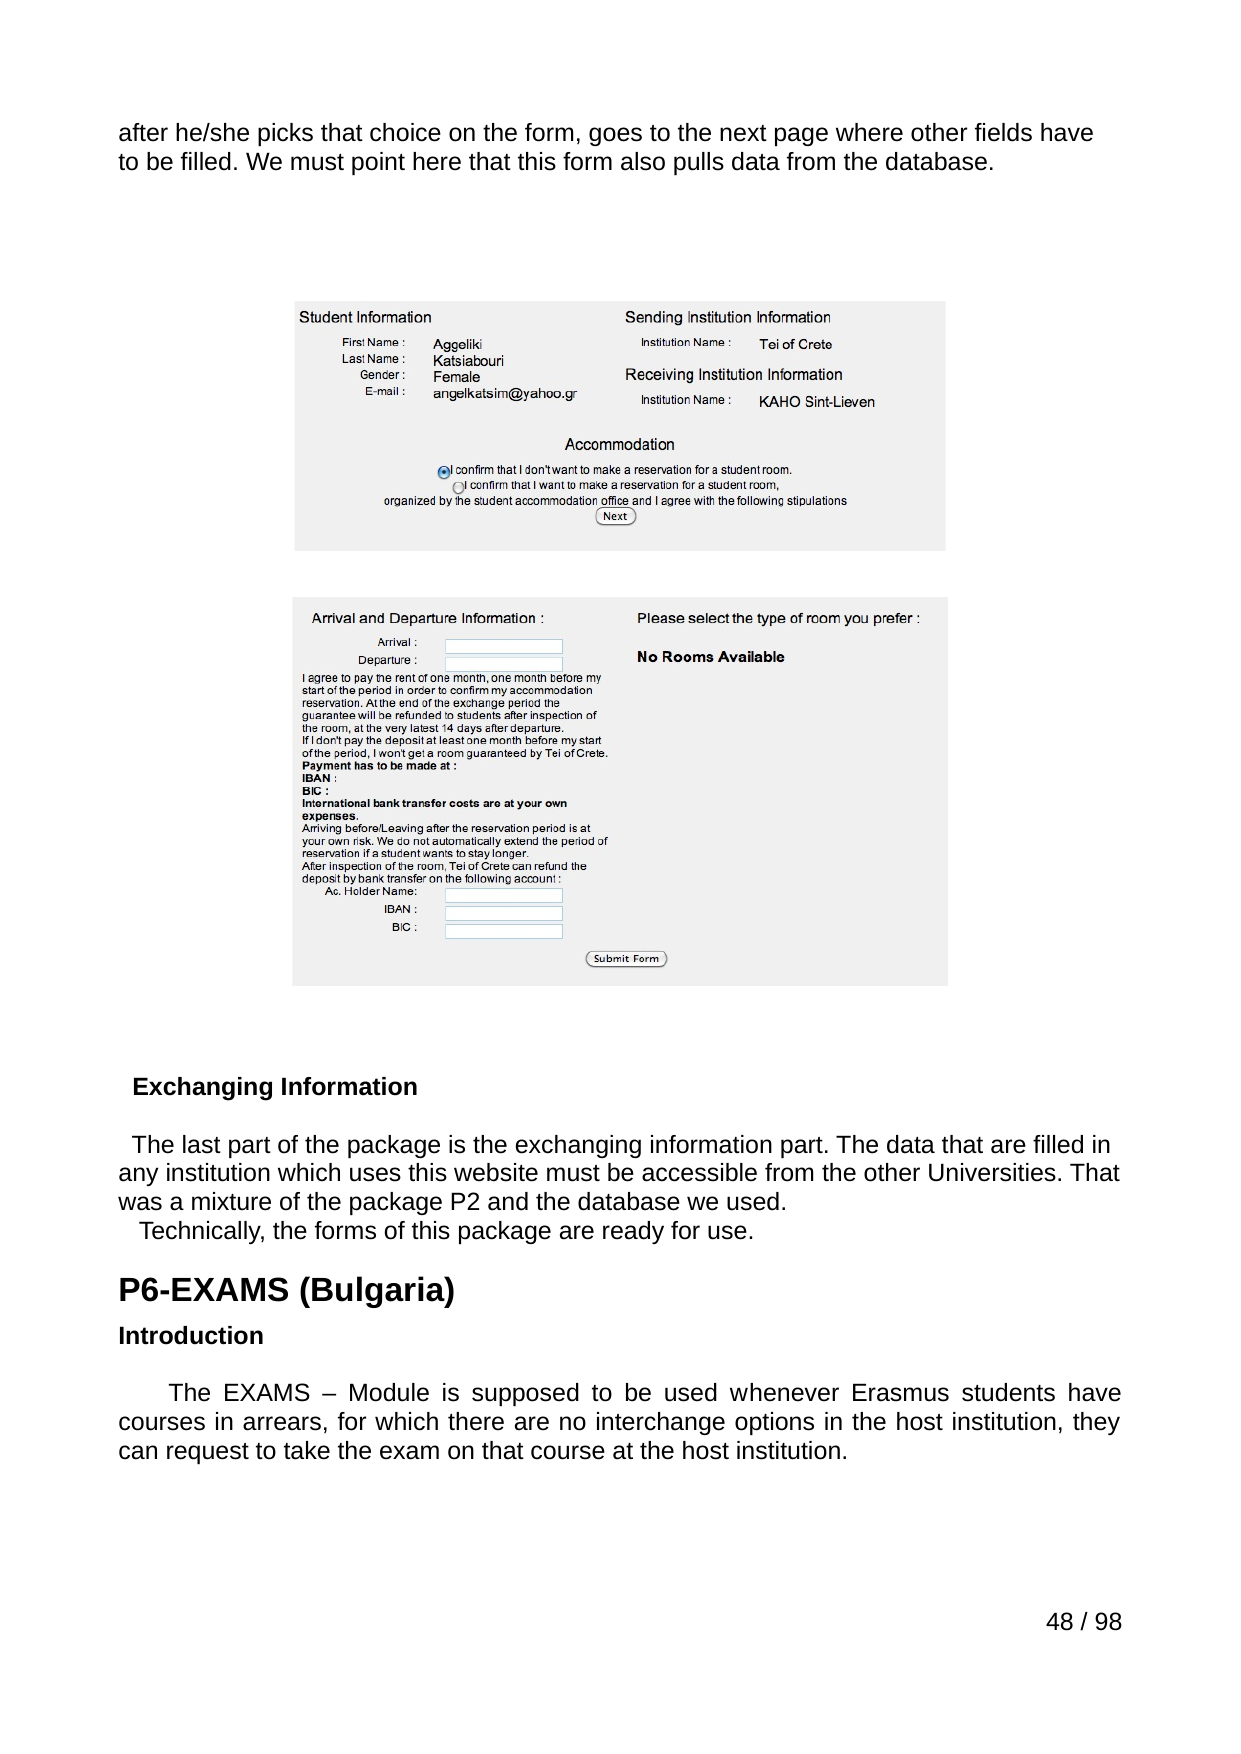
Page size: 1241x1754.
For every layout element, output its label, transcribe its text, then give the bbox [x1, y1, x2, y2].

picture [294, 301, 946, 551]
text after he/she picks that choice on the form, goes to the next page where other fields have to be filled. We must point here that this form also pulls data from the database. [118, 118, 1122, 176]
text Exchanging Information [118, 1072, 1122, 1101]
text The EXAMS – Module is supposed to be used whenever Erasmus students have courses in arrears, for which there are no interchange options in the host institution, they can request to take the exam on that course at the host institution. [118, 1378, 1122, 1464]
text Introduction [118, 1321, 1122, 1349]
text Technically, the forms of this package are ready for use. [118, 1216, 1122, 1244]
subtitle P6-EXAMS (Bulgaria) [118, 1269, 1122, 1308]
text The last part of the package is the exchanging information part. The data that are filled in any institution which uses this website must be accessible from the other Universities. That was a mixture of the package P2 and the database we used. [118, 1129, 1122, 1216]
picture [292, 597, 948, 986]
